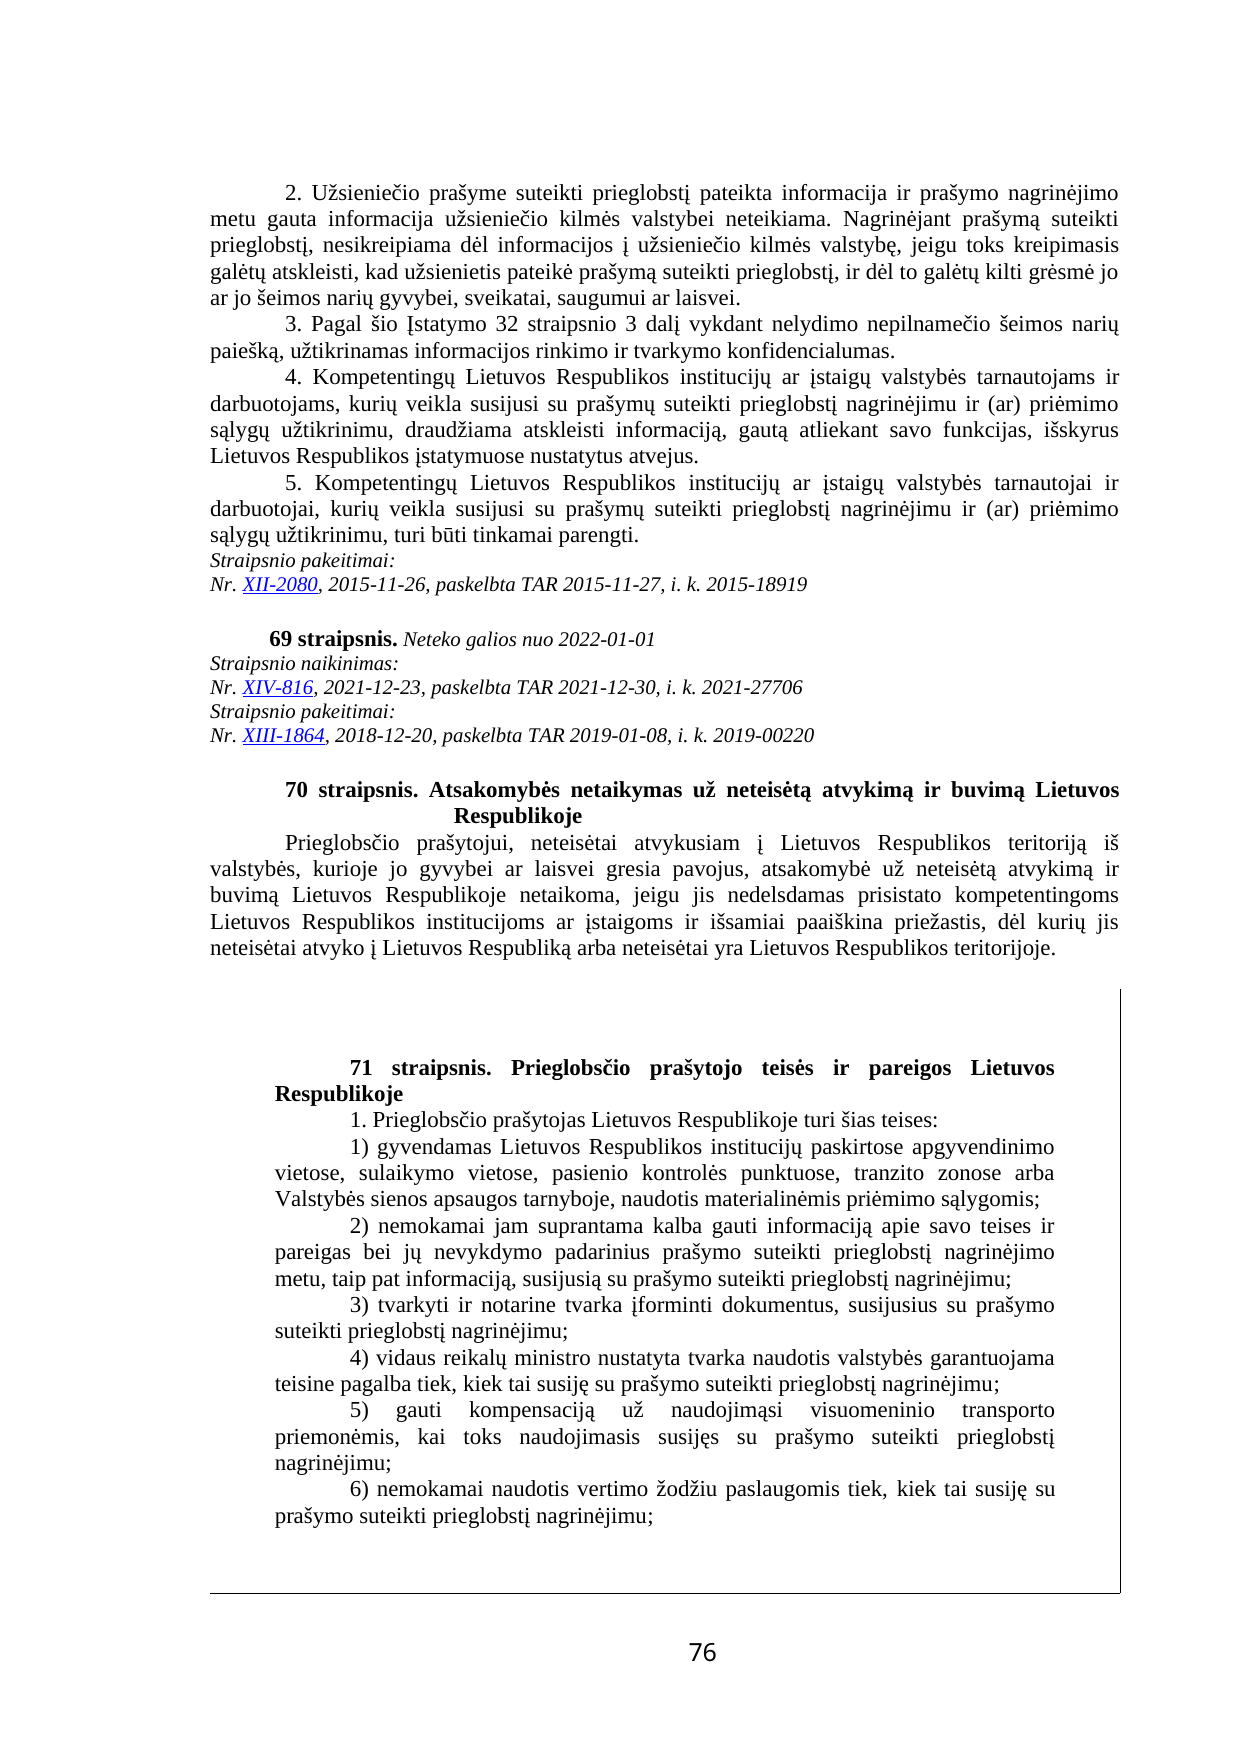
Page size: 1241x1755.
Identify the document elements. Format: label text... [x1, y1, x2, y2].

text 71 straipsnis. Prieglobsčio prašytojo teisės ir pareigos Lietuvos Respublikoje [210, 989, 1120, 1106]
text 1. Prieglobsčio prašytojas Lietuvos Respublikoje turi šias teises: [210, 1106, 1120, 1133]
text 3. Pagal šio Įstatymo 32 straipsnio 3 dalį vykdant nelydimo nepilnamečio šeimos narių paiešką, užtikrinamas informacijos rinkimo ir tvarkymo konfidencialumas. [210, 311, 1120, 363]
text Nr. XIII-1864, 2018-12-20, paskelbta TAR 2019-01-08, i. k. 2019-00220 [210, 723, 1120, 747]
text 4. Kompetentingų Lietuvos Respublikos institucijų ar įstaigų valstybės tarnautojams ir darbuotojams, kurių veikla susijusi su prašymų suteikti prieglobstį nagrinėjimu ir (ar) priėmimo sąlygų užtikrinimu, draudžiama atskleisti informaciją, gautą atliekant savo funkcijas, išskyrus Lietuvos Respublikos įstatymuose nustatytus atvejus. [210, 363, 1120, 469]
text 6) nemokamai naudotis vertimo žodžiu paslaugomis tiek, kiek tai susiję su prašymo suteikti prieglobstį nagrinėjimu; [210, 1475, 1120, 1593]
text Nr. XIV-816, 2021-12-23, paskelbta TAR 2021-12-30, i. k. 2021-27706 [210, 675, 1120, 699]
text 4) vidaus reikalų ministro nustatyta tvarka naudotis valstybės garantuojama teisine pagalba tiek, kiek tai susiję su prašymo suteikti prieglobstį nagrinėjimu; [210, 1344, 1120, 1396]
text Straipsnio pakeitimai: [210, 699, 1120, 723]
text 70 straipsnis. Atsakomybės netaikymas už neteisėtą atvykimą ir buvimą Lietuvos Respublikoje [285, 776, 1120, 829]
text Straipsnio naikinimas: [210, 651, 1120, 675]
text 3) tvarkyti ir notarine tvarka įforminti dokumentus, susijusius su prašymo suteikti prieglobstį nagrinėjimu; [210, 1291, 1120, 1344]
text 1) gyvendamas Lietuvos Respublikos institucijų paskirtose apgyvendinimo vietose, sulaikymo vietose, pasienio kontrolės punktuose, tranzito zonose arba Valstybės sienos apsaugos tarnyboje, naudotis materialinėmis priėmimo sąlygomis; [210, 1133, 1120, 1212]
text 69 straipsnis. Neteko galios nuo 2022-01-01 [210, 624, 1120, 651]
text Nr. XII-2080, 2015-11-26, paskelbta TAR 2015-11-27, i. k. 2015-18919 [210, 572, 1120, 596]
text 5) gauti kompensaciją už naudojimąsi visuomeninio transporto priemonėmis, kai toks naudojimasis susijęs su prašymo suteikti prieglobstį nagrinėjimu; [210, 1396, 1120, 1475]
text 5. Kompetentingų Lietuvos Respublikos institucijų ar įstaigų valstybės tarnautojai ir darbuotojai, kurių veikla susijusi su prašymų suteikti prieglobstį nagrinėjimu ir (ar) priėmimo sąlygų užtikrinimu, turi būti tinkamai parengti. [210, 469, 1120, 548]
text 2) nemokamai jam suprantama kalba gauti informaciją apie savo teises ir pareigas bei jų nevykdymo padarinius prašymo suteikti prieglobstį nagrinėjimo metu, taip pat informaciją, susijusią su prašymo suteikti prieglobstį nagrinėjimu; [210, 1212, 1120, 1291]
text Prieglobsčio prašytojui, neteisėtai atvykusiam į Lietuvos Respublikos teritoriją iš valstybės, kurioje jo gyvybei ar laisvei gresia pavojus, atsakomybė už neteisėtą atvykimą ir buvimą Lietuvos Respublikoje netaikoma, jeigu jis nedelsdamas prisistato kompetentingoms Lietuvos Respublikos institucijoms ar įstaigoms ir išsamiai paaiškina priežastis, dėl kurių jis neteisėtai atvyko į Lietuvos Respubliką arba neteisėtai yra Lietuvos Respublikos teritorijoje. [210, 829, 1120, 960]
text 2. Užsieniečio prašyme suteikti prieglobstį pateikta informacija ir prašymo nagrinėjimo metu gauta informacija užsieniečio kilmės valstybei neteikiama. Nagrinėjant prašymą suteikti prieglobstį, nesikreipiama dėl informacijos į užsieniečio kilmės valstybę, jeigu toks kreipimasis galėtų atskleisti, kad užsienietis pateikė prašymą suteikti prieglobstį, ir dėl to galėtų kilti grėsmė jo ar jo šeimos narių gyvybei, sveikatai, saugumui ar laisvei. [210, 179, 1120, 311]
text Straipsnio pakeitimai: [210, 548, 1120, 572]
